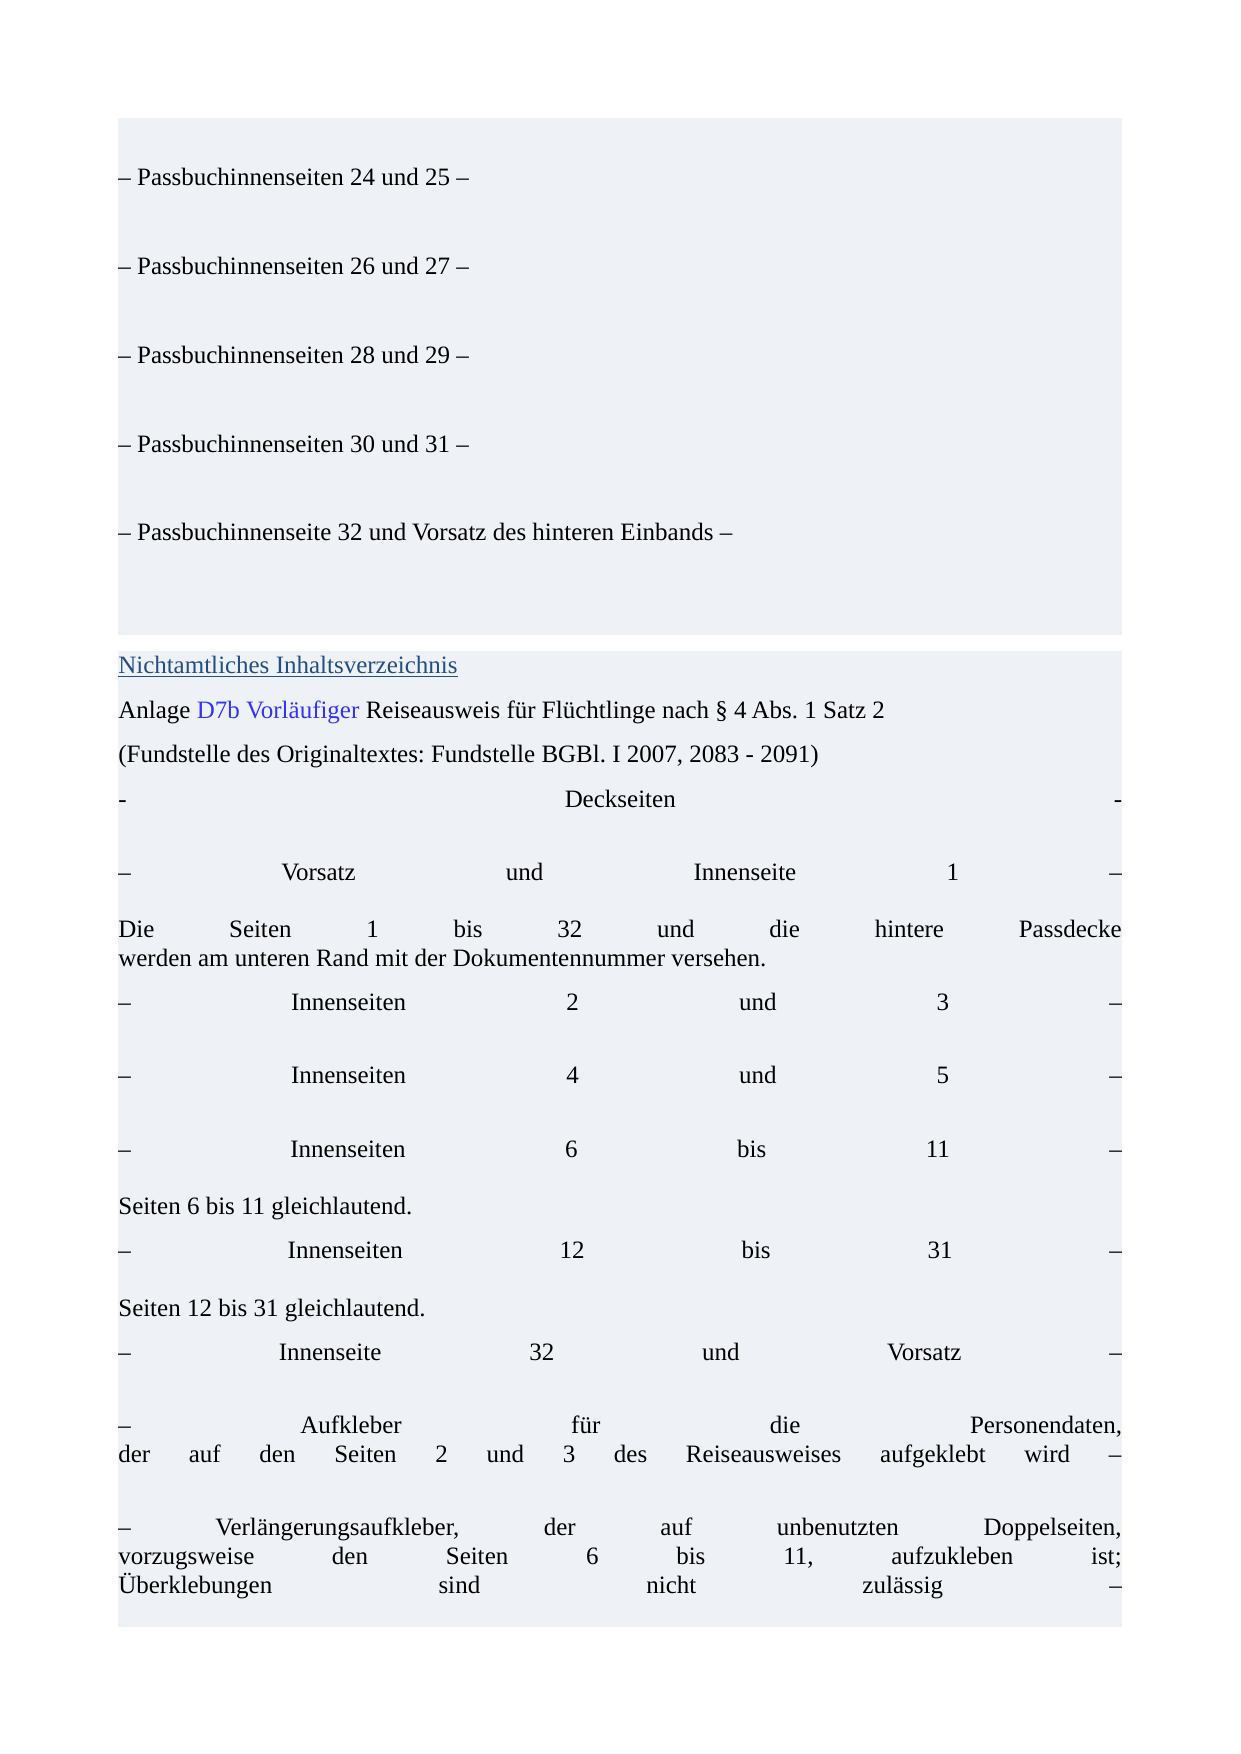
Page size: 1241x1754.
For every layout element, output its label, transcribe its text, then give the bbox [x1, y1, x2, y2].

text – Passbuchinnenseiten 24 und 25 – [118, 162, 1122, 191]
text – Passbuchinnenseite 32 und Vorsatz des hinteren Einbands – [118, 517, 1122, 546]
text – Innenseiten 12 bis 31 – Seiten 12 bis 31 gleichlautend. [118, 1236, 1122, 1322]
text – Innenseite 32 und Vorsatz – [118, 1337, 1122, 1395]
text – Innenseiten 6 bis 11 – Seiten 6 bis 11 gleichlautend. [118, 1134, 1122, 1220]
text – Innenseiten 4 und 5 – [118, 1061, 1122, 1118]
text (Fundstelle des Originaltextes: Fundstelle BGBl. I 2007, 2083 - 2091) [118, 739, 1122, 768]
text – Passbuchinnenseiten 30 und 31 – [118, 429, 1122, 457]
text – Verlängerungsaufkleber, der auf unbenutzten Doppelseiten, vorzugsweise den Seiten 6 bis 11, aufzukleben ist; Überklebungen sind nicht zulässig – [118, 1512, 1122, 1627]
text – Passbuchinnenseiten 28 und 29 – [118, 340, 1122, 369]
text - Deckseiten - [118, 784, 1122, 841]
text – Passbuchinnenseiten 26 und 27 – [118, 251, 1122, 280]
text – Innenseiten 2 und 3 – [118, 987, 1122, 1045]
text – Vorsatz und Innenseite 1 – Die Seiten 1 bis 32 und die hintere Passdecke werden am unteren Rand mit der Dokumentennummer versehen. [118, 857, 1122, 972]
text – Aufkleber für die Personendaten, der auf den Seiten 2 und 3 des Reiseausweises aufgeklebt wird – [118, 1411, 1122, 1497]
text Nichtamtliches Inhaltsverzeichnis [118, 651, 1122, 679]
subtitle Anlage D7b Vorläufiger Reiseausweis für Flüchtlinge nach § 4 Abs. 1 Satz 2 [118, 695, 1122, 724]
